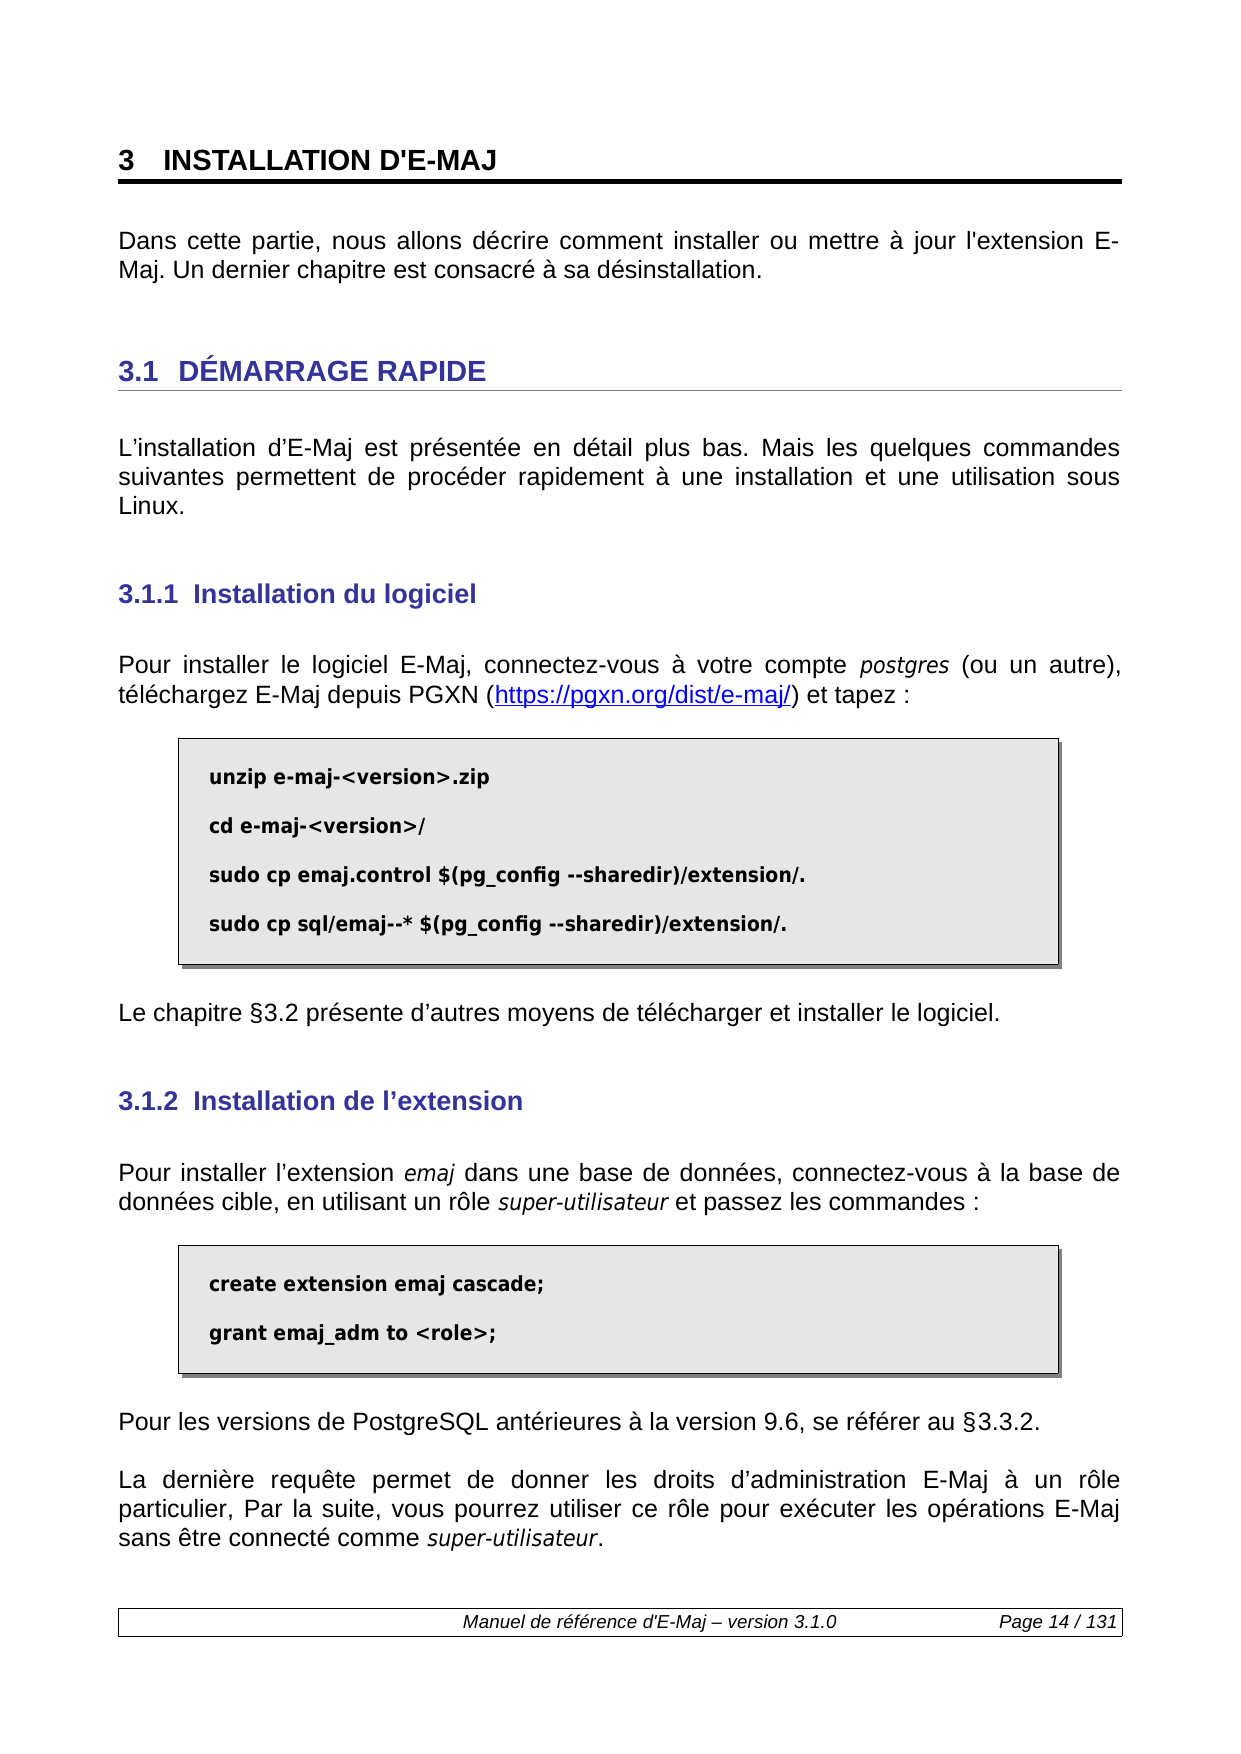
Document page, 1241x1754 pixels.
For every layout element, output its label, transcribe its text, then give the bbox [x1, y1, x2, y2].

text Pour installer le logiciel E-Maj, connectez-vous à votre compte postgres (ou un autre), téléchargez E-Maj depuis PGXN (https://pgxn.org/dist/e-maj/) et tapez : [118, 650, 1122, 708]
text cd e-maj-<version>/ [179, 811, 1058, 836]
text grant emaj_adm to <role>; [179, 1318, 1058, 1343]
text Pour installer l’extension emaj dans une base de données, connectez-vous à la base de données cible, en utilisant un rôle super-utilisateur et passez les commandes : [118, 1157, 1122, 1216]
text Le chapitre §3.2 présente d’autres moyens de télécharger et installer le logiciel. [118, 998, 1122, 1027]
text unzip e-maj-<version>.zip [179, 762, 1058, 787]
text create extension emaj cascade; [179, 1269, 1058, 1294]
subtitle Installation du logiciel [118, 578, 1122, 609]
text Pour les versions de PostgreSQL antérieures à la version 9.6, se référer au §3.3.2. [118, 1407, 1122, 1436]
text sudo cp emaj.control $(pg_config --sharedir)/extension/. [179, 860, 1058, 884]
text L’installation d’E-Maj est présentée en détail plus bas. Mais les quelques commandes suivantes permettent de procéder rapidement à une installation et une utilisation sous Linux. [118, 432, 1122, 520]
text Dans cette partie, nous allons décrire comment installer ou mettre à jour l'extension E-Maj. Un dernier chapitre est consacré à sa désinstallation. [118, 226, 1122, 284]
subtitle Installation d'E-Maj [118, 143, 1122, 179]
text sudo cp sql/emaj--* $(pg_config --sharedir)/extension/. [179, 909, 1058, 933]
text La dernière requête permet de donner les droits d’administration E-Maj à un rôle particulier, Par la suite, vous pourrez utiliser ce rôle pour exécuter les opérations E-Maj sans être connecté comme super-utilisateur. [118, 1465, 1122, 1552]
subtitle Démarrage rapide [118, 354, 1122, 390]
subtitle Installation de l’extension [118, 1085, 1122, 1116]
